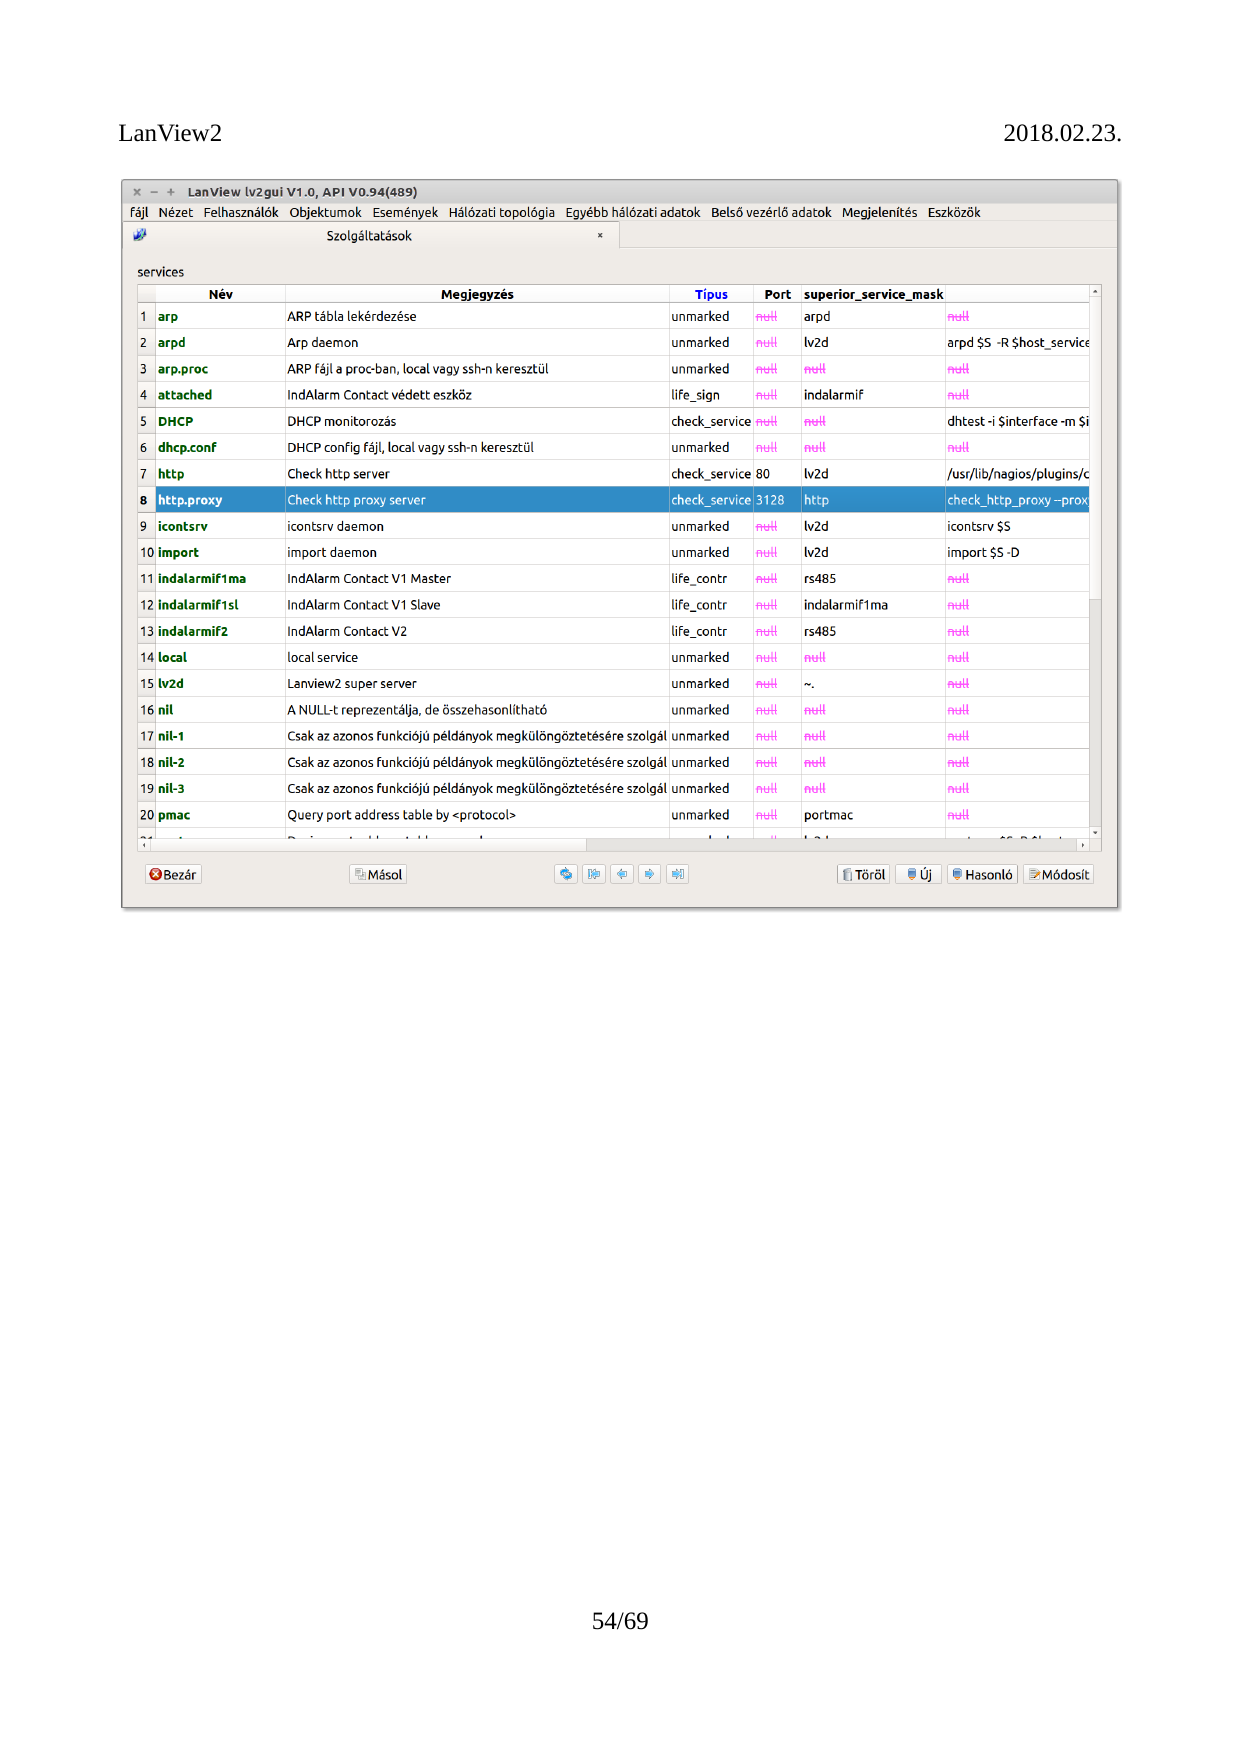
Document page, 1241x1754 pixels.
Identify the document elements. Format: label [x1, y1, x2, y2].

picture [118, 177, 1123, 913]
